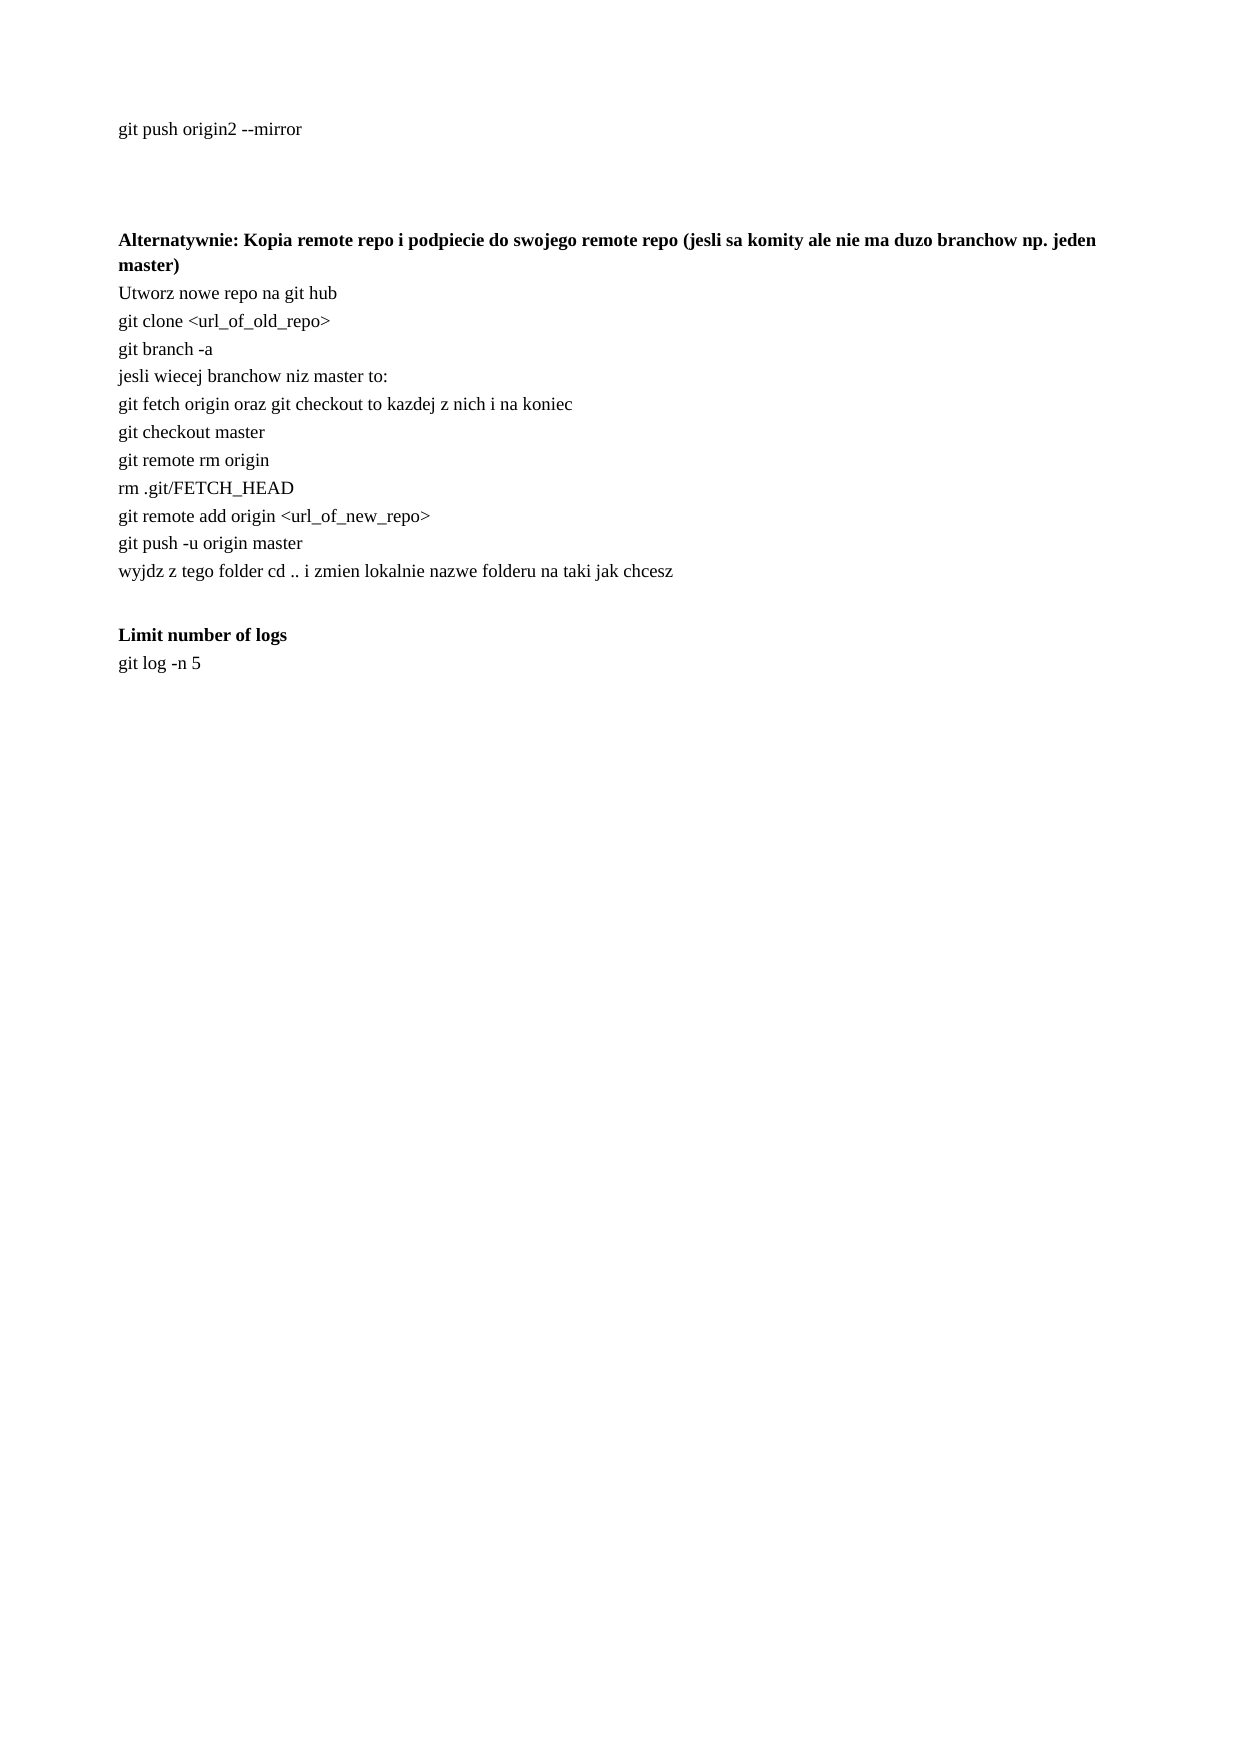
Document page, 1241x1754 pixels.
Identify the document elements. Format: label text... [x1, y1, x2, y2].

text git fetch origin oraz git checkout to kazdej z nich i na koniec [118, 393, 1122, 415]
text jesli wiecej branchow niz master to: [118, 365, 1122, 387]
text Utworz nowe repo na git hub [118, 282, 1122, 303]
text git branch -a [118, 338, 1122, 359]
text git push origin2 --mirror [118, 118, 1122, 140]
text Alternatywnie: Kopia remote repo i podpiecie do swojego remote repo (jesli sa komity ale nie ma duzo branchow np. jeden master) [118, 229, 1122, 276]
text git remote rm origin [118, 449, 1122, 470]
text git push -u origin master [118, 532, 1122, 554]
text rm .git/FETCH_HEAD [118, 477, 1122, 498]
text git clone <url_of_old_repo> [118, 310, 1122, 331]
text git checkout master [118, 421, 1122, 443]
text wyjdz z tego folder cd .. i zmien lokalnie nazwe folderu na taki jak chcesz [118, 560, 1122, 582]
text git remote add origin <url_of_new_repo> [118, 504, 1122, 526]
text git log -n 5 [118, 652, 1122, 673]
text Limit number of logs [118, 624, 1122, 646]
